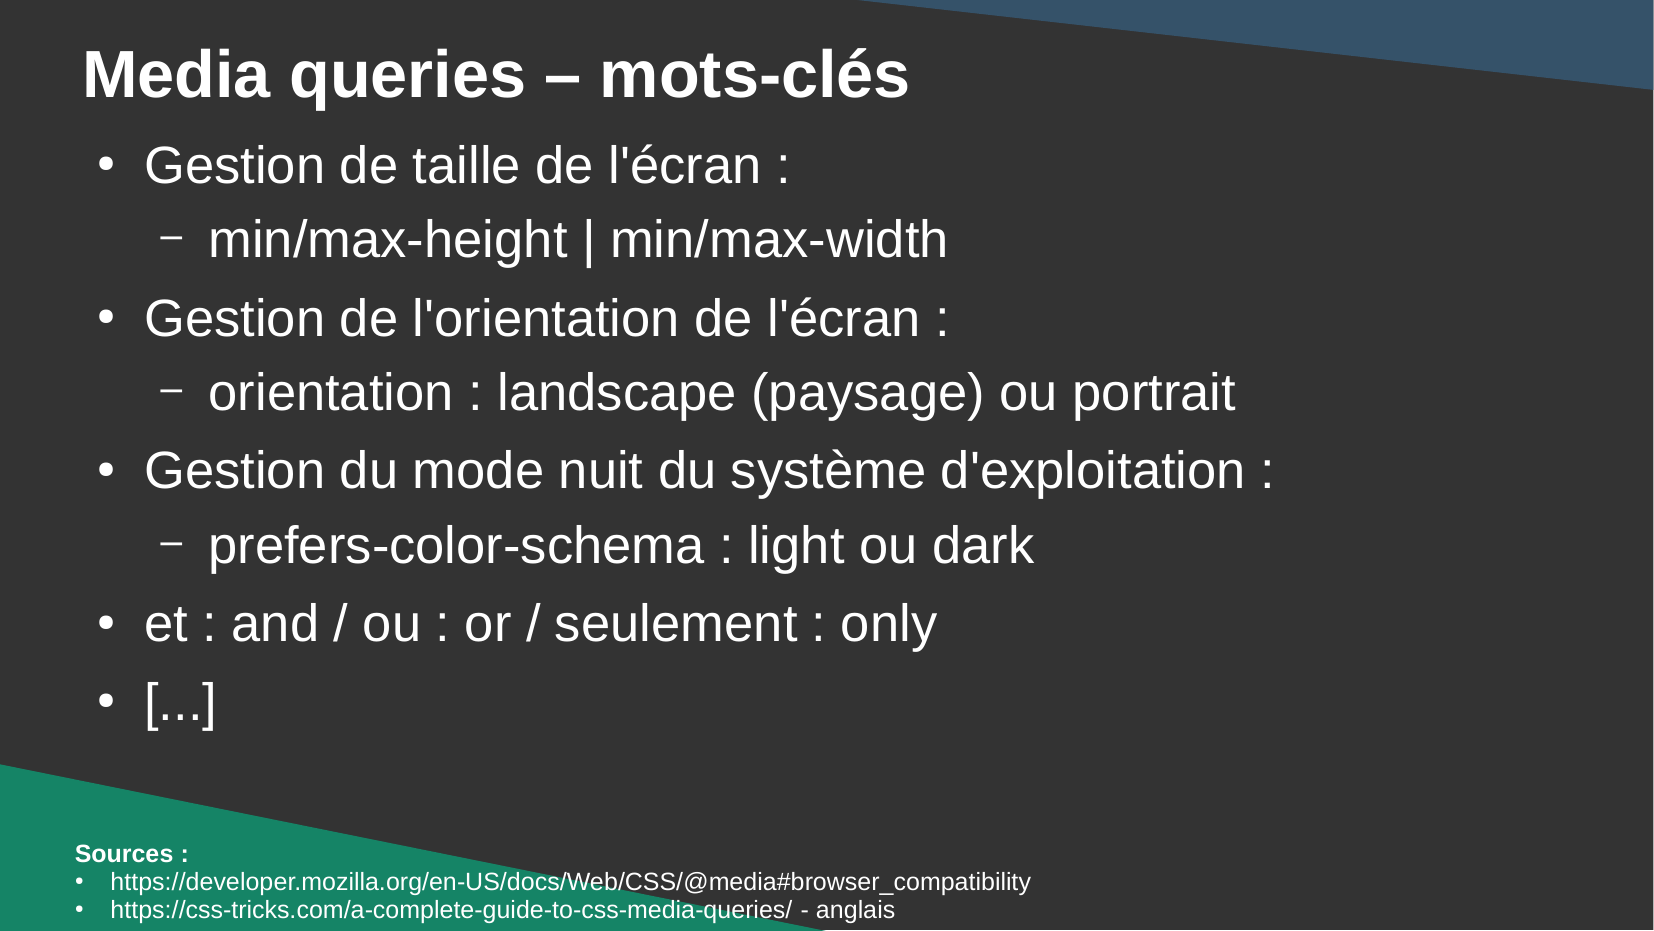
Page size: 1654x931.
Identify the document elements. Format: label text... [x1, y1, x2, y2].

text_box Sources : https://developer.mozilla.org/en-US/docs/Web/CSS/@media#browser_compatibility https://css-tricks.com/a-complete-guide-to-css-media-queries/ - anglais [60, 832, 1546, 931]
title Media queries – mots-clés [82, 37, 1571, 122]
text_box [0, 764, 336, 931]
text_box [857, 0, 1654, 90]
list Gestion de taille de l'écran : min/max-height | min/max-width Gestion de l'orientation de l'écran : orientation : landscape (paysage) ou portrait Gestion du mode nuit du système d'exploitation : prefers-color-schema : light ou dark et : and / ou : or / seulement : only [...] [80, 135, 1605, 733]
